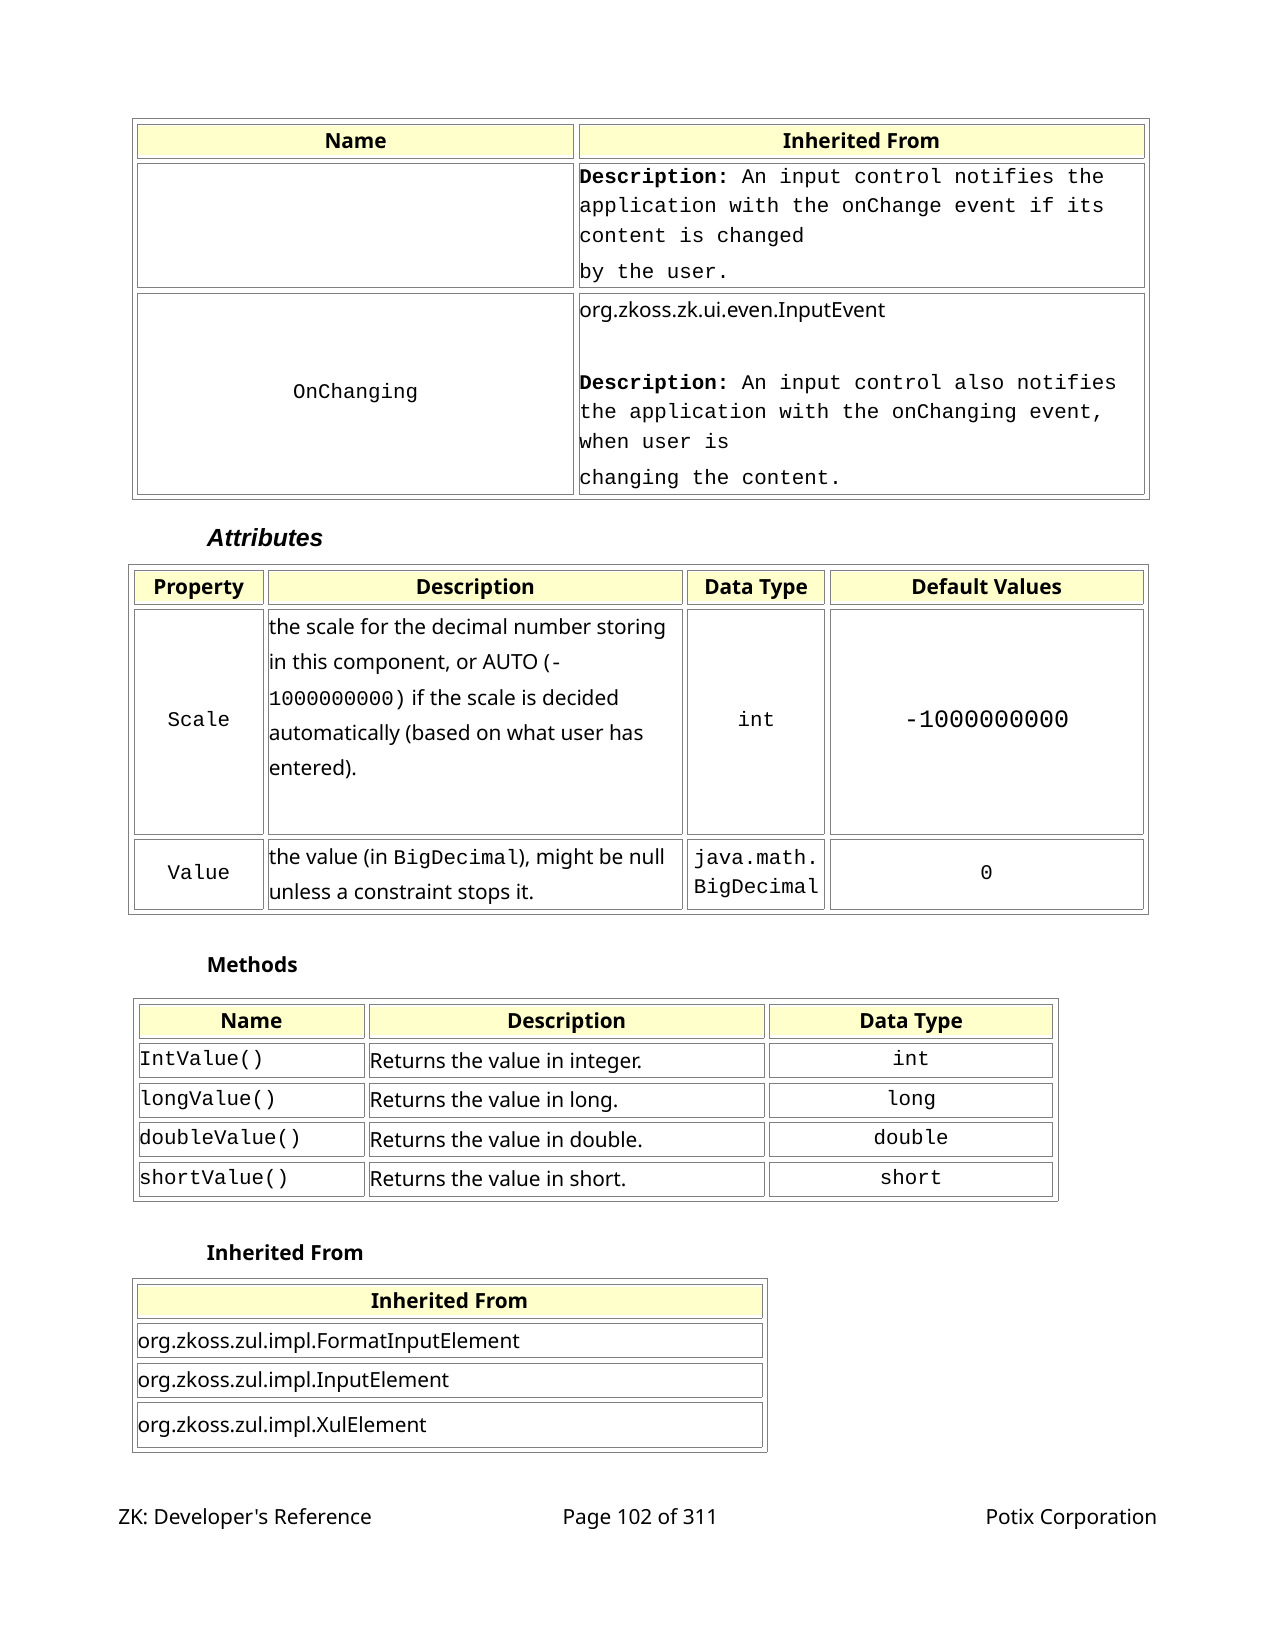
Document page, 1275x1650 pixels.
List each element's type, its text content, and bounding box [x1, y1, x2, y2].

table_cell org.zkoss.zk.ui.even.InputEvent Description: An input control also notifies the application with the onChanging event, when user is changing the content. [576, 287, 1147, 493]
table_cell org.zkoss.zul.impl.XulElement [134, 1397, 764, 1447]
table_cell 0 [827, 834, 1146, 908]
table_header Data Type [766, 999, 1055, 1038]
table_cell Returns the value in double. [366, 1117, 766, 1156]
table_cell the value (in BigDecimal), might be null unless a constraint stops it. [266, 834, 685, 908]
subtitle Attributes [207, 524, 1157, 552]
table_header Inherited From [134, 1279, 764, 1318]
table_header Default Values [827, 565, 1146, 604]
table_cell Value [131, 834, 266, 908]
table_cell OnChanging [134, 287, 576, 493]
table_cell short [766, 1156, 1055, 1196]
table_cell -1000000000 [827, 604, 1146, 833]
table_header Name [136, 999, 366, 1038]
table_cell IntValue() [136, 1038, 366, 1077]
table_header Inherited From [576, 119, 1147, 158]
table_cell [134, 158, 576, 287]
table_cell double [766, 1117, 1055, 1156]
table_header Data Type [685, 565, 827, 604]
table_cell Returns the value in integer. [366, 1038, 766, 1077]
table_cell doubleValue() [136, 1117, 366, 1156]
table_cell the scale for the decimal number storing in this component, or AUTO (-1000000000) if the scale is decided automatically (based on what user has entered). [266, 604, 685, 833]
subtitle Methods [207, 951, 1157, 979]
table_header Description [366, 999, 766, 1038]
table_cell long [766, 1077, 1055, 1117]
table_header Name [134, 119, 576, 158]
table_cell Scale [131, 604, 266, 833]
table_cell Description: An input control notifies the application with the onChange event if its content is changed by the user. [576, 158, 1147, 287]
subtitle Inherited From [207, 1238, 1157, 1266]
table_cell org.zkoss.zul.impl.InputElement [134, 1357, 764, 1397]
table_cell java.math.BigDecimal [685, 834, 827, 908]
table_cell int [685, 604, 827, 833]
table_header Description [266, 565, 685, 604]
table_cell longValue() [136, 1077, 366, 1117]
table_cell Returns the value in long. [366, 1077, 766, 1117]
table_header Property [131, 565, 266, 604]
table_cell shortValue() [136, 1156, 366, 1196]
table_cell org.zkoss.zul.impl.FormatInputElement [134, 1318, 764, 1357]
table_cell Returns the value in short. [366, 1156, 766, 1196]
table_cell int [766, 1038, 1055, 1077]
